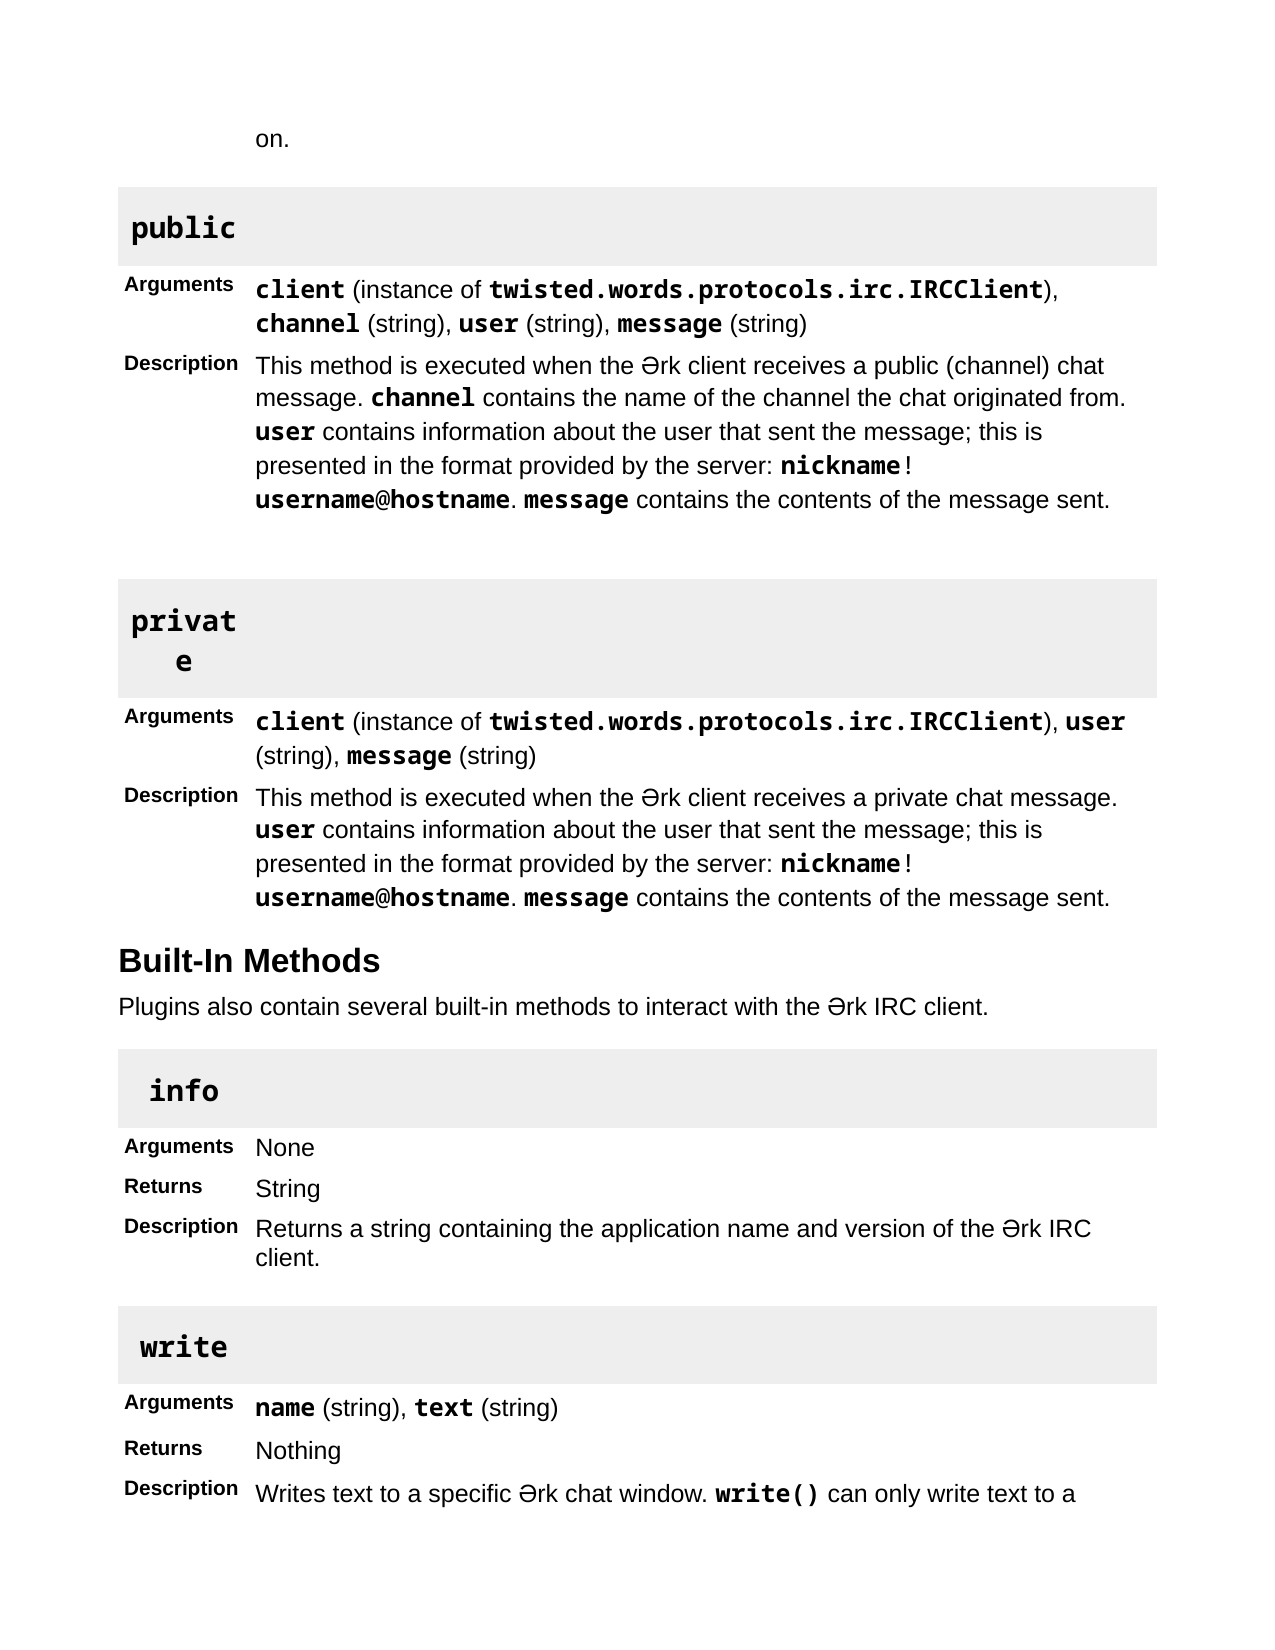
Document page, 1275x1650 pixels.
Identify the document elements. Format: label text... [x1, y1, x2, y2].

table_cell Nothing [249, 1430, 1157, 1470]
text Plugins also contain several built-in methods to interact with the Ərk IRC client. [118, 992, 1157, 1020]
table_cell Arguments [118, 266, 249, 345]
table_cell String [249, 1168, 1157, 1208]
table_cell None [249, 1128, 1157, 1168]
table_header write [118, 1306, 249, 1384]
table_cell Description [118, 1470, 249, 1516]
table_header [249, 1306, 1157, 1384]
table_cell Arguments [118, 1384, 249, 1430]
table_cell Returns [118, 1430, 249, 1470]
table_cell Returns a string containing the application name and version of the Ərk IRC client. [249, 1208, 1157, 1277]
table_header [249, 187, 1157, 266]
table_cell name (string), text (string) [249, 1384, 1157, 1430]
table_cell This method is executed when the Ərk client receives a private chat message. user contains information about the user that sent the message; this is presented in the format provided by the server: nickname!username@hostname. message contains the contents of the message sent. [249, 777, 1157, 920]
table_cell client (instance of twisted.words.protocols.irc.IRCClient), channel (string), user (string), message (string) [249, 266, 1157, 345]
subtitle Built-In Methods [118, 941, 1157, 979]
table_cell client (instance of twisted.words.protocols.irc.IRCClient), user (string), message (string) [249, 698, 1157, 777]
table_cell Description [118, 345, 249, 522]
table_cell Arguments [118, 698, 249, 777]
table_cell Arguments [118, 1128, 249, 1168]
table_cell on. [249, 118, 1157, 158]
table_cell Returns [118, 1168, 249, 1208]
table_header [249, 1049, 1157, 1128]
table_header private [118, 579, 249, 698]
table_header public [118, 187, 249, 266]
table_cell This method is executed when the Ərk client receives a public (channel) chat message. channel contains the name of the channel the chat originated from. user contains information about the user that sent the message; this is presented in the format provided by the server: nickname!username@hostname. message contains the contents of the message sent. [249, 345, 1157, 522]
table_cell Description [118, 777, 249, 920]
table_cell [118, 118, 249, 158]
table_header info [118, 1049, 249, 1128]
table_cell Description [118, 1208, 249, 1277]
table_cell Writes text to a specific Ərk chat window. write() can only write text to a [249, 1470, 1157, 1516]
table_header [249, 579, 1157, 698]
